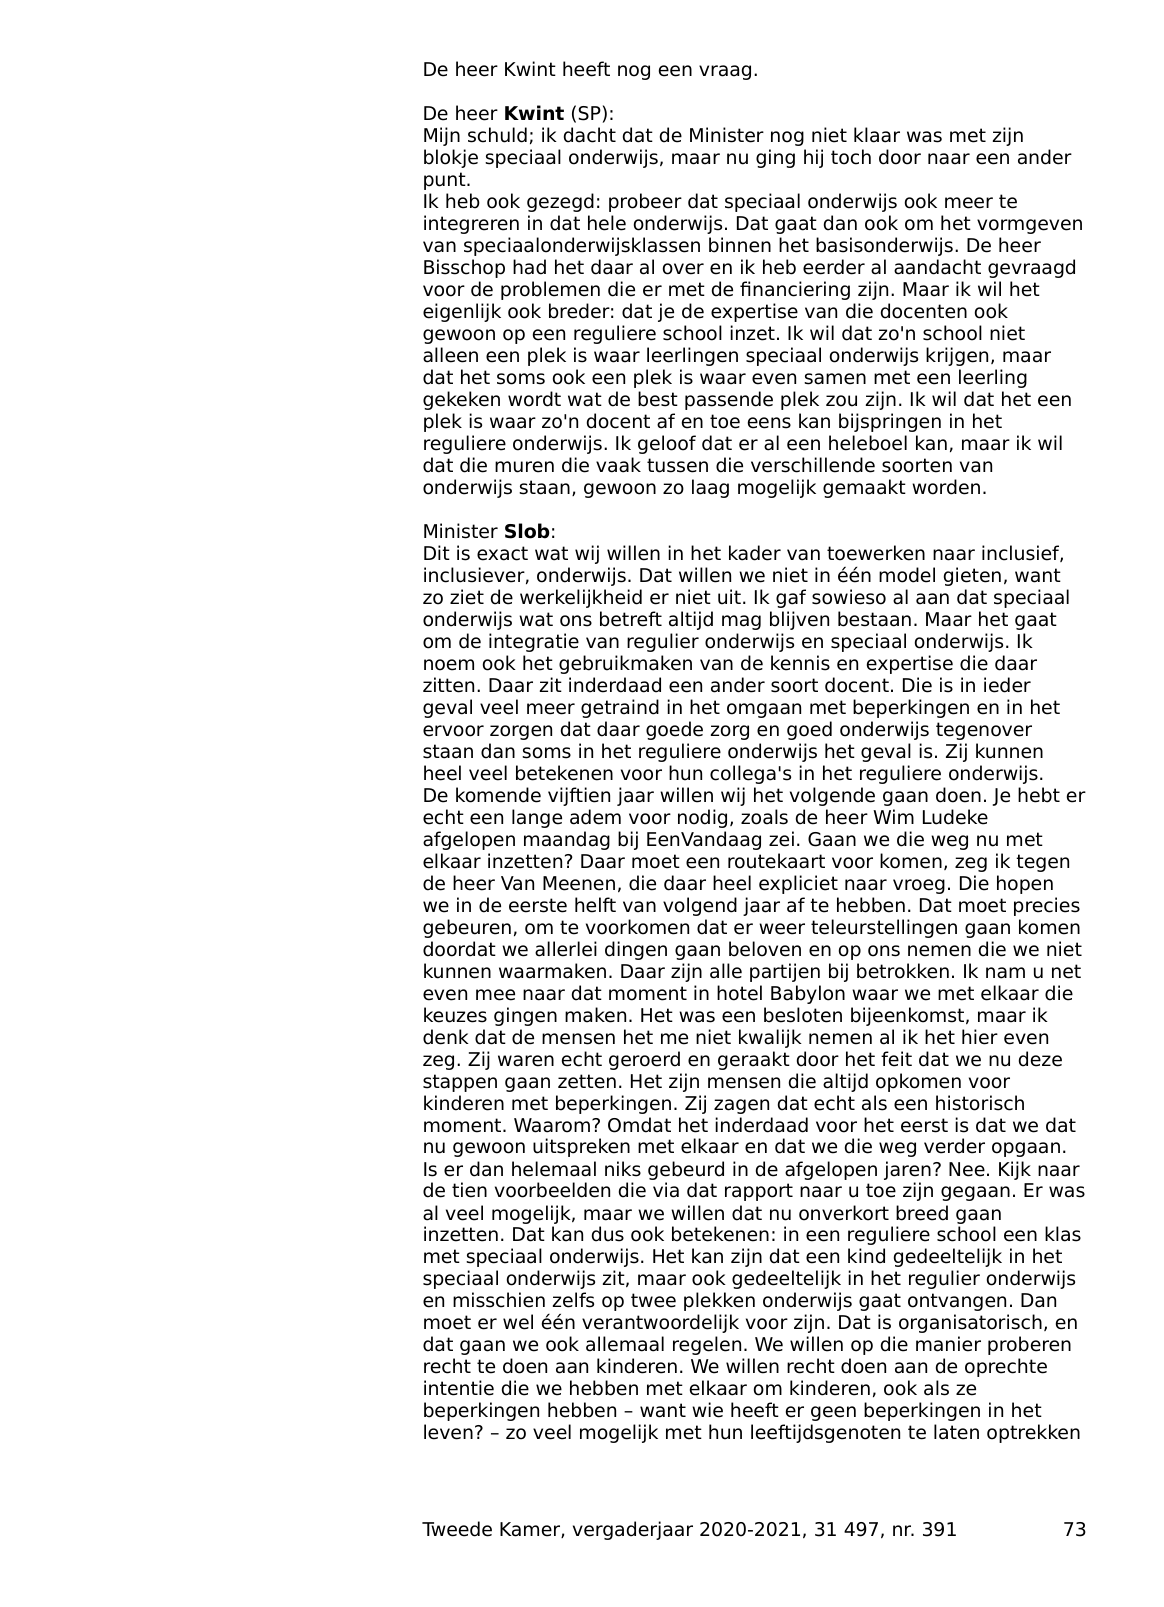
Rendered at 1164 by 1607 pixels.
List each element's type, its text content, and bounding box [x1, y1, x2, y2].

text Dit is exact wat wij willen in het kader van toewerken naar inclusief, inclusiever, onderwijs. Dat willen we niet in één model gieten, want zo ziet de werkelijkheid er niet uit. Ik gaf sowieso al aan dat speciaal onderwijs wat ons betreft altijd mag blijven bestaan. Maar het gaat om de integratie van regulier onderwijs en speciaal onderwijs. Ik noem ook het gebruikmaken van de kennis en expertise die daar zitten. Daar zit inderdaad een ander soort docent. Die is in ieder geval veel meer getraind in het omgaan met beperkingen en in het ervoor zorgen dat daar goede zorg en goed onderwijs tegenover staan dan soms in het reguliere onderwijs het geval is. Zij kunnen heel veel betekenen voor hun collega's in het reguliere onderwijs. [422, 543, 1087, 785]
text Minister Slob: [422, 521, 1087, 543]
text Is er dan helemaal niks gebeurd in de afgelopen jaren? Nee. Kijk naar de tien voorbeelden die via dat rapport naar u toe zijn gegaan. Er was al veel mogelijk, maar we willen dat nu onverkort breed gaan inzetten. Dat kan dus ook betekenen: in een reguliere school een klas met speciaal onderwijs. Het kan zijn dat een kind gedeeltelijk in het speciaal onderwijs zit, maar ook gedeeltelijk in het regulier onderwijs en misschien zelfs op twee plekken onderwijs gaat ontvangen. Dan moet er wel één verantwoordelijk voor zijn. Dat is organisatorisch, en dat gaan we ook allemaal regelen. We willen op die manier proberen recht te doen aan kinderen. We willen recht doen aan de oprechte intentie die we hebben met elkaar om kinderen, ook als ze beperkingen hebben – want wie heeft er geen beperkingen in het leven? – zo veel mogelijk met hun leeftijdsgenoten te laten optrekken [422, 1158, 1087, 1444]
text De komende vijftien jaar willen wij het volgende gaan doen. Je hebt er echt een lange adem voor nodig, zoals de heer Wim Ludeke afgelopen maandag bij EenVandaag zei. Gaan we die weg nu met elkaar inzetten? Daar moet een routekaart voor komen, zeg ik tegen de heer Van Meenen, die daar heel expliciet naar vroeg. Die hopen we in de eerste helft van volgend jaar af te hebben. Dat moet precies gebeuren, om te voorkomen dat er weer teleurstellingen gaan komen doordat we allerlei dingen gaan beloven en op ons nemen die we niet kunnen waarmaken. Daar zijn alle partijen bij betrokken. Ik nam u net even mee naar dat moment in hotel Babylon waar we met elkaar die keuzes gingen maken. Het was een besloten bijeenkomst, maar ik denk dat de mensen het me niet kwalijk nemen al ik het hier even zeg. Zij waren echt geroerd en geraakt door het feit dat we nu deze stappen gaan zetten. Het zijn mensen die altijd opkomen voor kinderen met beperkingen. Zij zagen dat echt als een historisch moment. Waarom? Omdat het inderdaad voor het eerst is dat we dat nu gewoon uitspreken met elkaar en dat we die weg verder opgaan. [422, 785, 1087, 1158]
text De heer Kwint heeft nog een vraag. [422, 59, 1087, 81]
text Ik heb ook gezegd: probeer dat speciaal onderwijs ook meer te integreren in dat hele onderwijs. Dat gaat dan ook om het vormgeven van speciaalonderwijsklassen binnen het basisonderwijs. De heer Bisschop had het daar al over en ik heb eerder al aandacht gevraagd voor de problemen die er met de financiering zijn. Maar ik wil het eigenlijk ook breder: dat je de expertise van die docenten ook gewoon op een reguliere school inzet. Ik wil dat zo'n school niet alleen een plek is waar leerlingen speciaal onderwijs krijgen, maar dat het soms ook een plek is waar even samen met een leerling gekeken wordt wat de best passende plek zou zijn. Ik wil dat het een plek is waar zo'n docent af en toe eens kan bijspringen in het reguliere onderwijs. Ik geloof dat er al een heleboel kan, maar ik wil dat die muren die vaak tussen die verschillende soorten van onderwijs staan, gewoon zo laag mogelijk gemaakt worden. [422, 191, 1087, 499]
text De heer Kwint (SP): [422, 103, 1087, 125]
text Mijn schuld; ik dacht dat de Minister nog niet klaar was met zijn blokje speciaal onderwijs, maar nu ging hij toch door naar een ander punt. [422, 125, 1087, 191]
